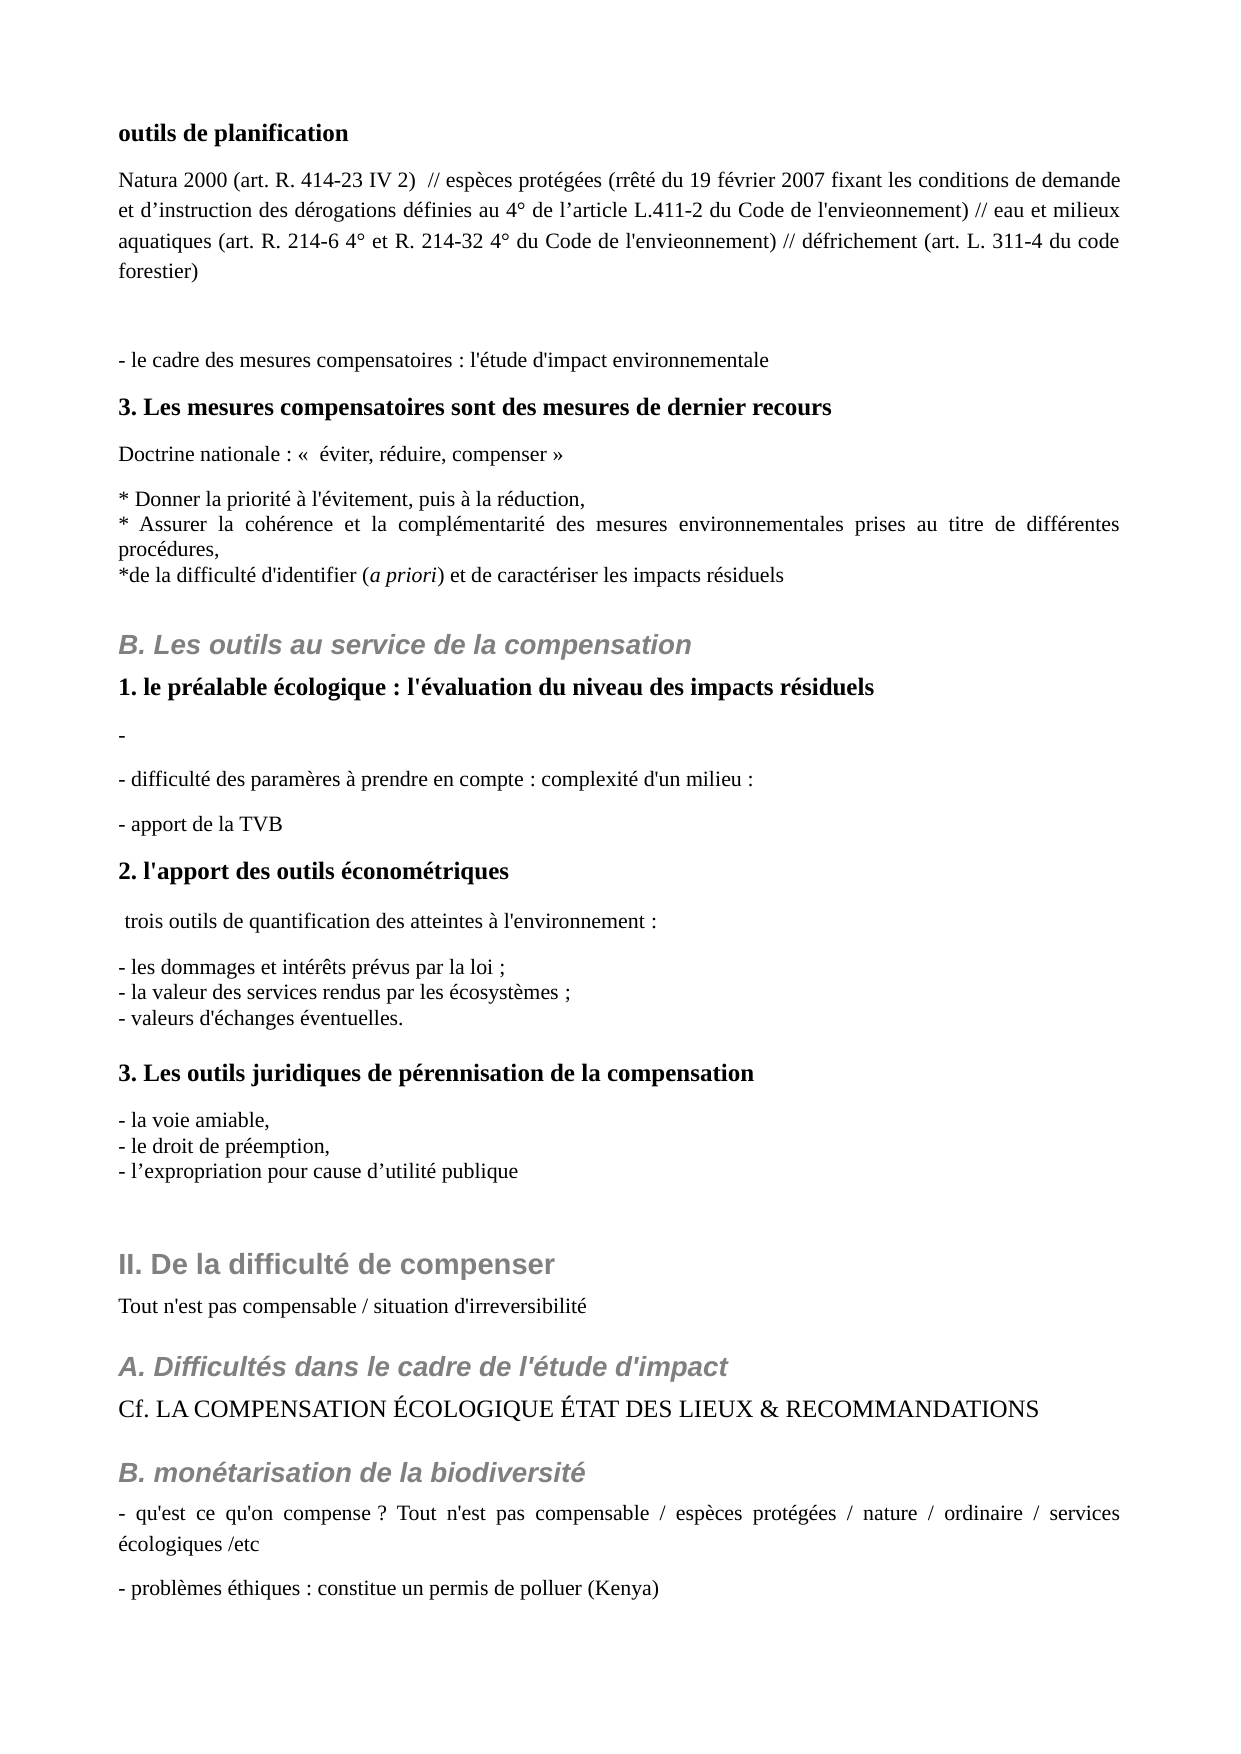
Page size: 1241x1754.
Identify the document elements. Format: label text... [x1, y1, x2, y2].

text - le cadre des mesures compensatoires : l'étude d'impact environnementale [118, 347, 1122, 373]
text Natura 2000 (art. R. 414-23 IV 2) // espèces protégées (rrêté du 19 février 2007 fixant les conditions de demande et d’instruction des dérogations définies au 4° de l’article L.411-2 du Code de l'envieonnement) // eau et milieux aquatiques (art. R. 214-6 4° et R. 214-32 4° du Code de l'envieonnement) // défrichement (art. L. 311-4 du code forestier) [118, 167, 1122, 283]
subtitle A. Difficultés dans le cadre de l'étude d'impact [118, 1350, 1122, 1382]
text - problèmes éthiques : constitue un permis de polluer (Kenya) [118, 1575, 1122, 1601]
subtitle B. monétarisation de la biodiversité [118, 1456, 1122, 1488]
text - [118, 722, 1122, 747]
subtitle II. De la difficulté de compenser [118, 1247, 1122, 1280]
text outils de planification [118, 118, 1122, 147]
text - apport de la TVB [118, 811, 1122, 836]
text Cf. LA COMPENSATION ÉCOLOGIQUE ÉTAT DES LIEUX & RECOMMANDATIONS [118, 1394, 1122, 1423]
text Doctrine nationale : « éviter, réduire, compenser » [118, 441, 1122, 466]
text - la voie amiable, [118, 1107, 1122, 1133]
text * Donner la priorité à l'évitement, puis à la réduction, [118, 486, 1122, 511]
text - l’expropriation pour cause d’utilité publique [118, 1158, 1122, 1183]
text 2. l'apport des outils économétriques [118, 856, 1122, 885]
text * Assurer la cohérence et la complémentarité des mesures environnementales prises au titre de différentes procédures, [118, 511, 1122, 562]
text Tout n'est pas compensable / situation d'irreversibilité [118, 1293, 1122, 1318]
text - la valeur des services rendus par les écosystèmes ; [118, 979, 1122, 1004]
text 3. Les outils juridiques de pérennisation de la compensation [118, 1058, 1122, 1087]
text - les dommages et intérêts prévus par la loi ; [118, 954, 1122, 979]
text - qu'est ce qu'on compense ? Tout n'est pas compensable / espèces protégées / nature / ordinaire / services écologiques /etc [118, 1500, 1122, 1556]
text - le droit de préemption, [118, 1133, 1122, 1158]
text - valeurs d'échanges éventuelles. [118, 1004, 1122, 1030]
text trois outils de quantification des atteintes à l'environnement : [118, 905, 1122, 934]
text - difficulté des paramères à prendre en compte : complexité d'un milieu : [118, 766, 1122, 792]
text 3. Les mesures compensatoires sont des mesures de dernier recours [118, 392, 1122, 421]
text 1. le préalable écologique : l'évaluation du niveau des impacts résiduels [118, 672, 1122, 701]
subtitle B. Les outils au service de la compensation [118, 628, 1122, 660]
text *de la difficulté d'identifier (a priori) et de caractériser les impacts résiduels [118, 562, 1122, 587]
